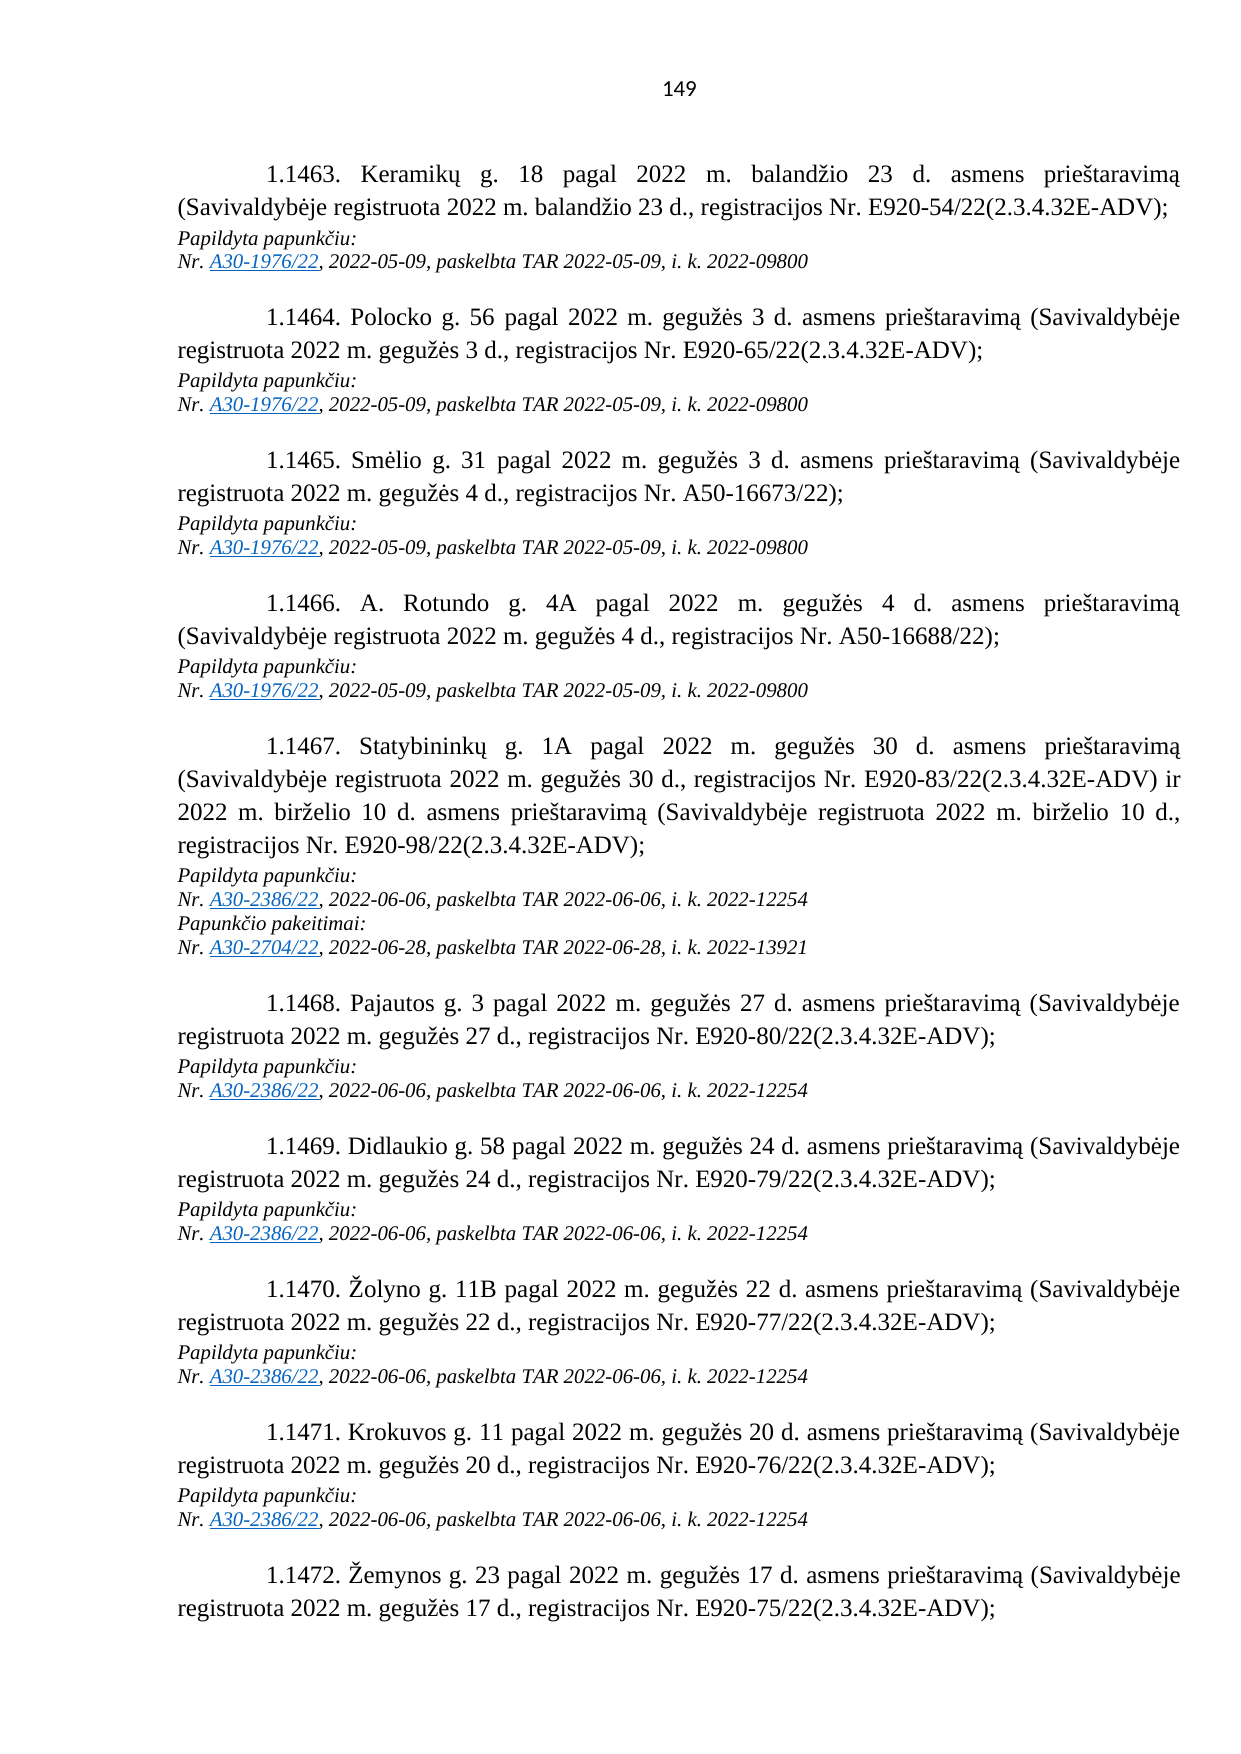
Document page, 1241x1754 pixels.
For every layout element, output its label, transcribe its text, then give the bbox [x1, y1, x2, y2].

text Papildyta papunkčiu: [177, 654, 1181, 678]
text Papildyta papunkčiu: [177, 863, 1181, 887]
text 1.1463. Keramikų g. 18 pagal 2022 m. balandžio 23 d. asmens prieštaravimą (Savivaldybėje registruota 2022 m. balandžio 23 d., registracijos Nr. E920-54/22(2.3.4.32E-ADV); [177, 159, 1181, 221]
text 1.1466. A. Rotundo g. 4A pagal 2022 m. gegužės 4 d. asmens prieštaravimą (Savivaldybėje registruota 2022 m. gegužės 4 d., registracijos Nr. A50-16688/22); [177, 588, 1181, 650]
text Papildyta papunkčiu: [177, 368, 1181, 392]
text Nr. A30-1976/22, 2022-05-09, paskelbta TAR 2022-05-09, i. k. 2022-09800 [177, 249, 1181, 273]
text Nr. A30-2704/22, 2022-06-28, paskelbta TAR 2022-06-28, i. k. 2022-13921 [177, 935, 1181, 959]
text Papildyta papunkčiu: [177, 1483, 1181, 1507]
text Papildyta papunkčiu: [177, 1054, 1181, 1078]
text Papildyta papunkčiu: [177, 225, 1181, 249]
text Papunkčio pakeitimai: [177, 911, 1181, 935]
text Nr. A30-1976/22, 2022-05-09, paskelbta TAR 2022-05-09, i. k. 2022-09800 [177, 392, 1181, 416]
text Nr. A30-2386/22, 2022-06-06, paskelbta TAR 2022-06-06, i. k. 2022-12254 [177, 1078, 1181, 1102]
text 1.1472. Žemynos g. 23 pagal 2022 m. gegužės 17 d. asmens prieštaravimą (Savivaldybėje registruota 2022 m. gegužės 17 d., registracijos Nr. E920-75/22(2.3.4.32E-ADV); [177, 1560, 1181, 1622]
text 1.1470. Žolyno g. 11B pagal 2022 m. gegužės 22 d. asmens prieštaravimą (Savivaldybėje registruota 2022 m. gegužės 22 d., registracijos Nr. E920-77/22(2.3.4.32E-ADV); [177, 1274, 1181, 1336]
text 1.1471. Krokuvos g. 11 pagal 2022 m. gegužės 20 d. asmens prieštaravimą (Savivaldybėje registruota 2022 m. gegužės 20 d., registracijos Nr. E920-76/22(2.3.4.32E-ADV); [177, 1417, 1181, 1479]
text 1.1469. Didlaukio g. 58 pagal 2022 m. gegužės 24 d. asmens prieštaravimą (Savivaldybėje registruota 2022 m. gegužės 24 d., registracijos Nr. E920-79/22(2.3.4.32E-ADV); [177, 1131, 1181, 1193]
text Papildyta papunkčiu: [177, 1340, 1181, 1364]
text Nr. A30-1976/22, 2022-05-09, paskelbta TAR 2022-05-09, i. k. 2022-09800 [177, 678, 1181, 702]
text Papildyta papunkčiu: [177, 511, 1181, 535]
text 1.1464. Polocko g. 56 pagal 2022 m. gegužės 3 d. asmens prieštaravimą (Savivaldybėje registruota 2022 m. gegužės 3 d., registracijos Nr. E920-65/22(2.3.4.32E-ADV); [177, 302, 1181, 364]
text 1.1467. Statybininkų g. 1A pagal 2022 m. gegužės 30 d. asmens prieštaravimą (Savivaldybėje registruota 2022 m. gegužės 30 d., registracijos Nr. E920-83/22(2.3.4.32E-ADV) ir 2022 m. birželio 10 d. asmens prieštaravimą (Savivaldybėje registruota 2022 m. birželio 10 d., registracijos Nr. E920-98/22(2.3.4.32E-ADV); [177, 731, 1181, 859]
text Nr. A30-2386/22, 2022-06-06, paskelbta TAR 2022-06-06, i. k. 2022-12254 [177, 887, 1181, 911]
text 1.1468. Pajautos g. 3 pagal 2022 m. gegužės 27 d. asmens prieštaravimą (Savivaldybėje registruota 2022 m. gegužės 27 d., registracijos Nr. E920-80/22(2.3.4.32E-ADV); [177, 988, 1181, 1050]
text Nr. A30-1976/22, 2022-05-09, paskelbta TAR 2022-05-09, i. k. 2022-09800 [177, 535, 1181, 559]
text Nr. A30-2386/22, 2022-06-06, paskelbta TAR 2022-06-06, i. k. 2022-12254 [177, 1221, 1181, 1245]
text Papildyta papunkčiu: [177, 1197, 1181, 1221]
text Nr. A30-2386/22, 2022-06-06, paskelbta TAR 2022-06-06, i. k. 2022-12254 [177, 1364, 1181, 1388]
text Nr. A30-2386/22, 2022-06-06, paskelbta TAR 2022-06-06, i. k. 2022-12254 [177, 1507, 1181, 1531]
text 1.1465. Smėlio g. 31 pagal 2022 m. gegužės 3 d. asmens prieštaravimą (Savivaldybėje registruota 2022 m. gegužės 4 d., registracijos Nr. A50-16673/22); [177, 445, 1181, 507]
